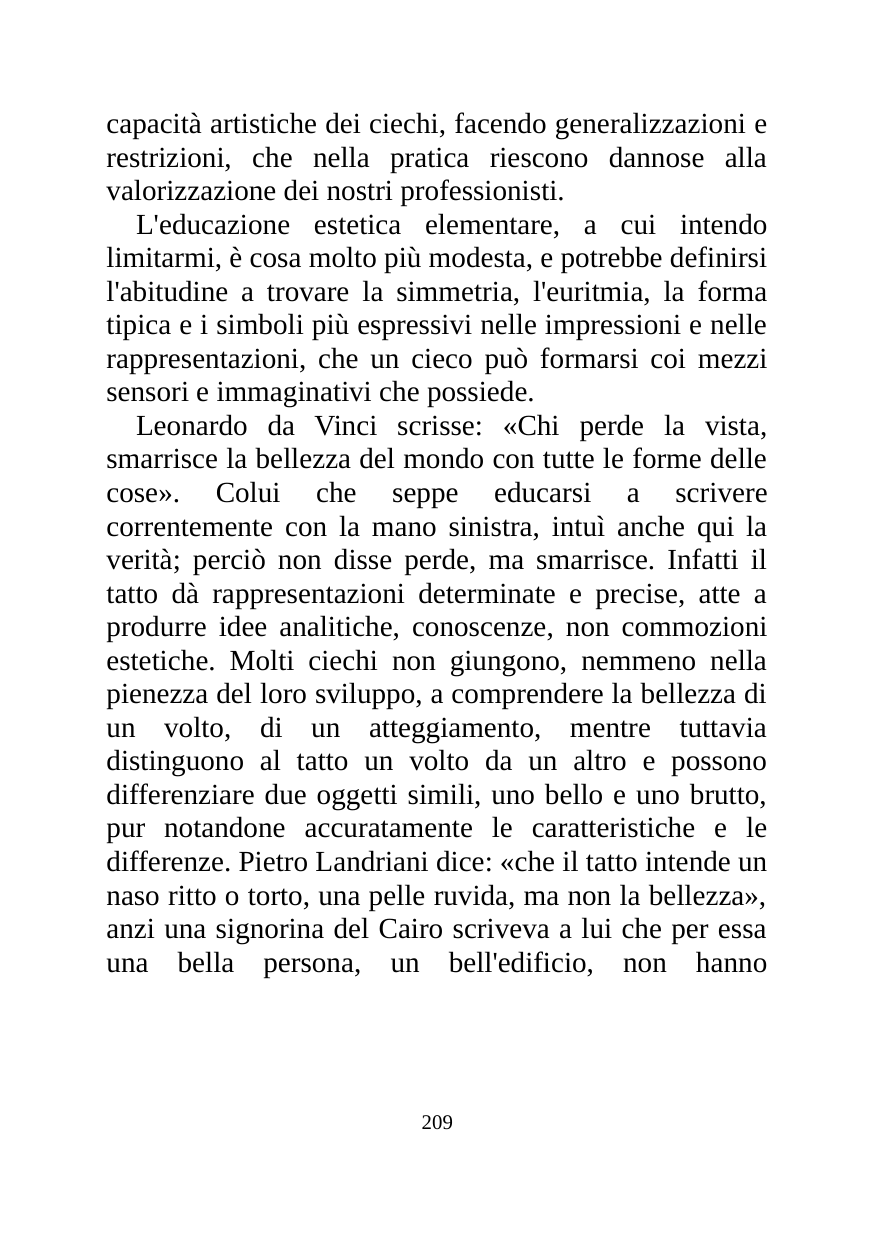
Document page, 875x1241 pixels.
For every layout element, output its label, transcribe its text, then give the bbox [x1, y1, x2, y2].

text capacità artistiche dei ciechi, facendo generalizzazioni e restrizioni, che nella pratica riescono dannose alla valorizzazione dei nostri professionisti. [106, 106, 768, 207]
text Leonardo da Vinci scrisse: «Chi perde la vista, smarrisce la bellezza del mondo con tutte le forme delle cose». Colui che seppe educarsi a scrivere correntemente con la mano sinistra, intuì anche qui la verità; perciò non disse perde, ma smarrisce. Infatti il tatto dà rappresentazioni determinate e precise, atte a produrre idee analitiche, conoscenze, non commozioni estetiche. Molti ciechi non giungono, nemmeno nella pienezza del loro sviluppo, a comprendere la bellezza di un volto, di un atteggiamento, mentre tuttavia distinguono al tatto un volto da un altro e possono differenziare due oggetti simili, uno bello e uno brutto, pur notandone accuratamente le caratteristiche e le differenze. Pietro Landriani dice: «che il tatto intende un naso ritto o torto, una pelle ruvida, ma non la bellezza», anzi una signorina del Cairo scriveva a lui che per essa una bella persona, un bell'edificio, non hanno [106, 408, 768, 978]
text L'educazione estetica elementare, a cui intendo limitarmi, è cosa molto più modesta, e potrebbe definirsi l'abitudine a trovare la simmetria, l'euritmia, la forma tipica e i simboli più espressivi nelle impressioni e nelle rappresentazioni, che un cieco può formarsi coi mezzi sensori e immaginativi che possiede. [106, 207, 768, 408]
